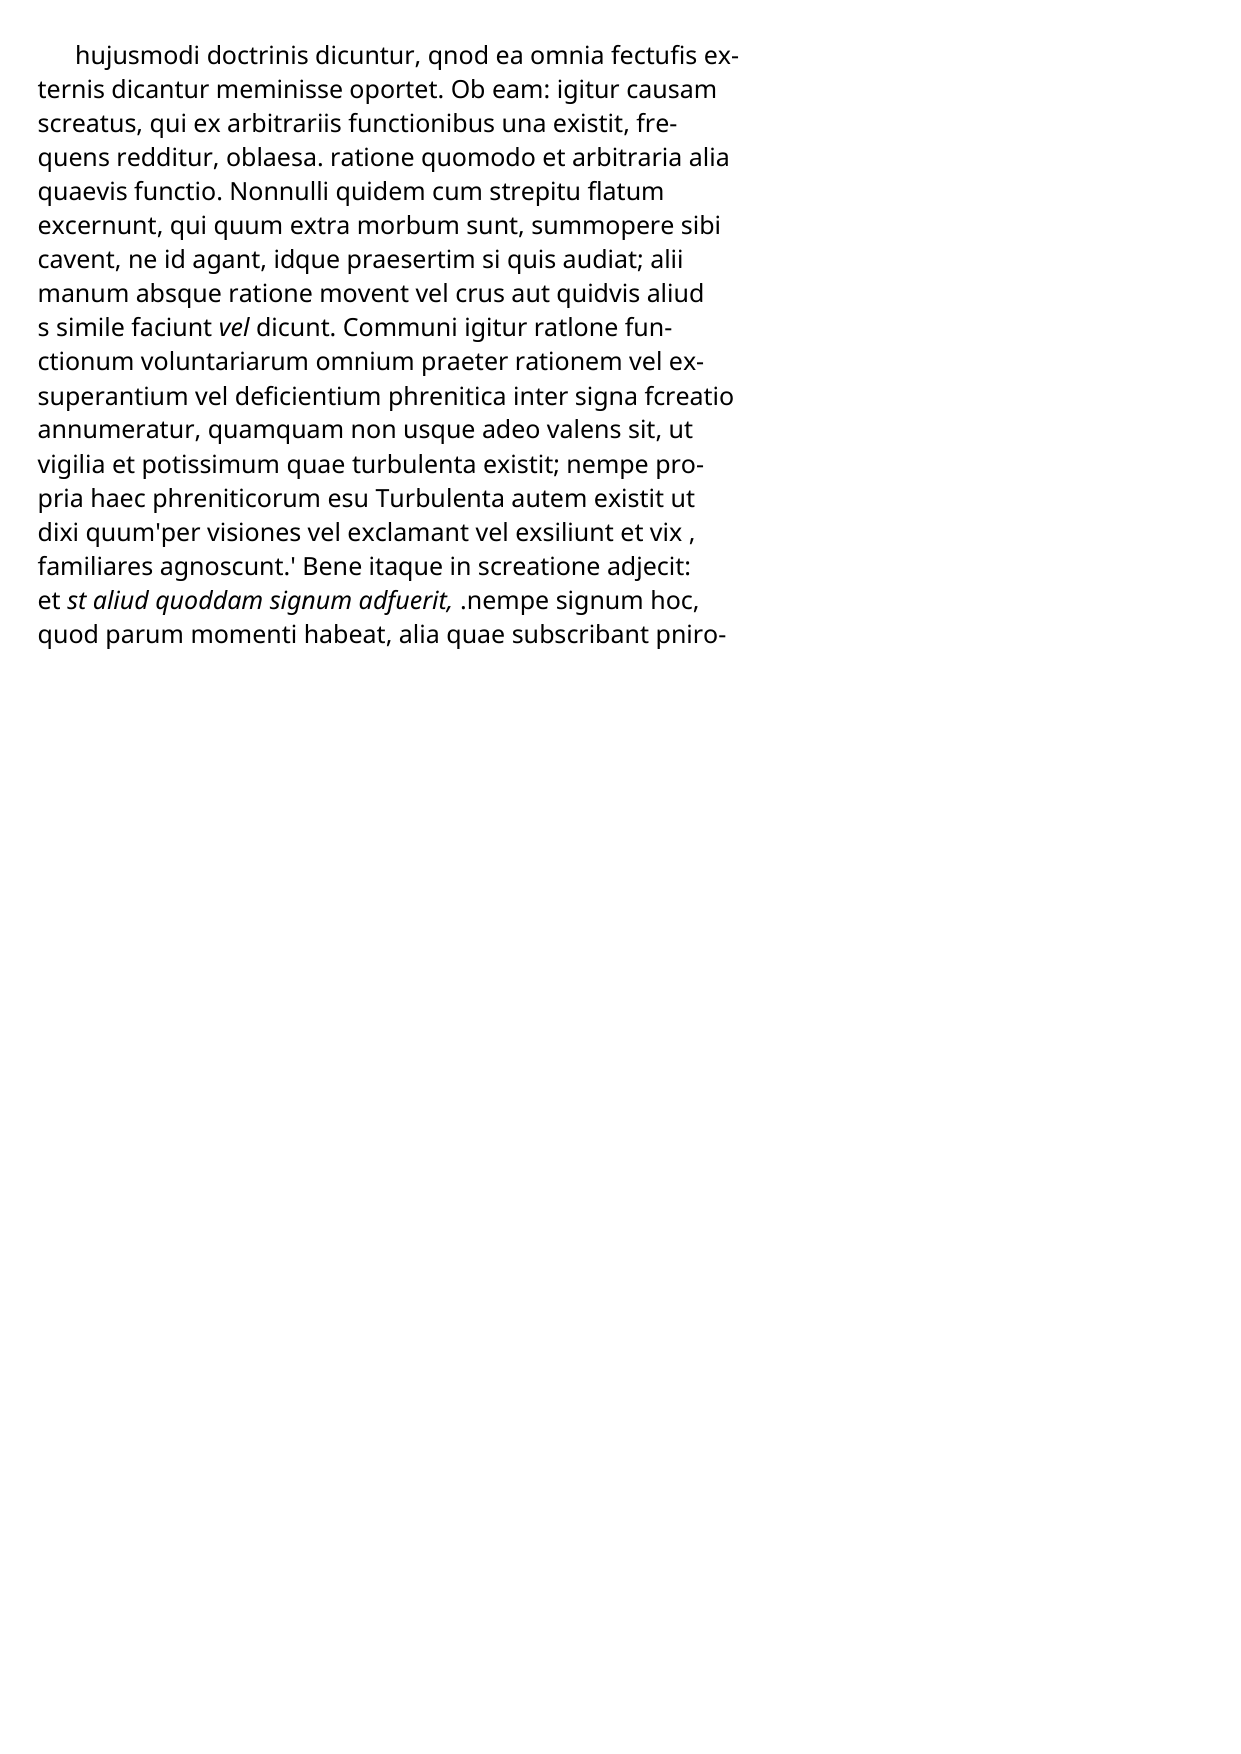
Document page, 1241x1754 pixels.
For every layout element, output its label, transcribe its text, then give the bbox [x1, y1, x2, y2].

text hujusmodi doctrinis dicuntur, qnod ea omnia fectufis ex- ternis dicantur meminisse oportet. Ob eam: igitur causam screatus, qui ex arbitrariis functionibus una existit, fre- quens redditur, oblaesa. ratione quomodo et arbitraria alia quaevis functio. Nonnulli quidem cum strepitu flatum excernunt, qui quum extra morbum sunt, summopere sibi cavent, ne id agant, idque praesertim si quis audiat; alii manum absque ratione movent vel crus aut quidvis aliud s simile faciunt vel dicunt. Communi igitur ratlone fun- ctionum voluntariarum omnium praeter rationem vel ex- superantium vel deficientium phrenitica inter signa fcreatio annumeratur, quamquam non usque adeo valens sit, ut vigilia et potissimum quae turbulenta existit; nempe pro- pria haec phreniticorum esu Turbulenta autem existit ut dixi quum'per visiones vel exclamant vel exsiliunt et vix , familiares agnoscunt.' Bene itaque in screatione adjecit: et st aliud quoddam signum adfuerit, .nempe signum hoc, quod parum momenti habeat, alia quae subscribant pniro- [37, 37, 1203, 651]
